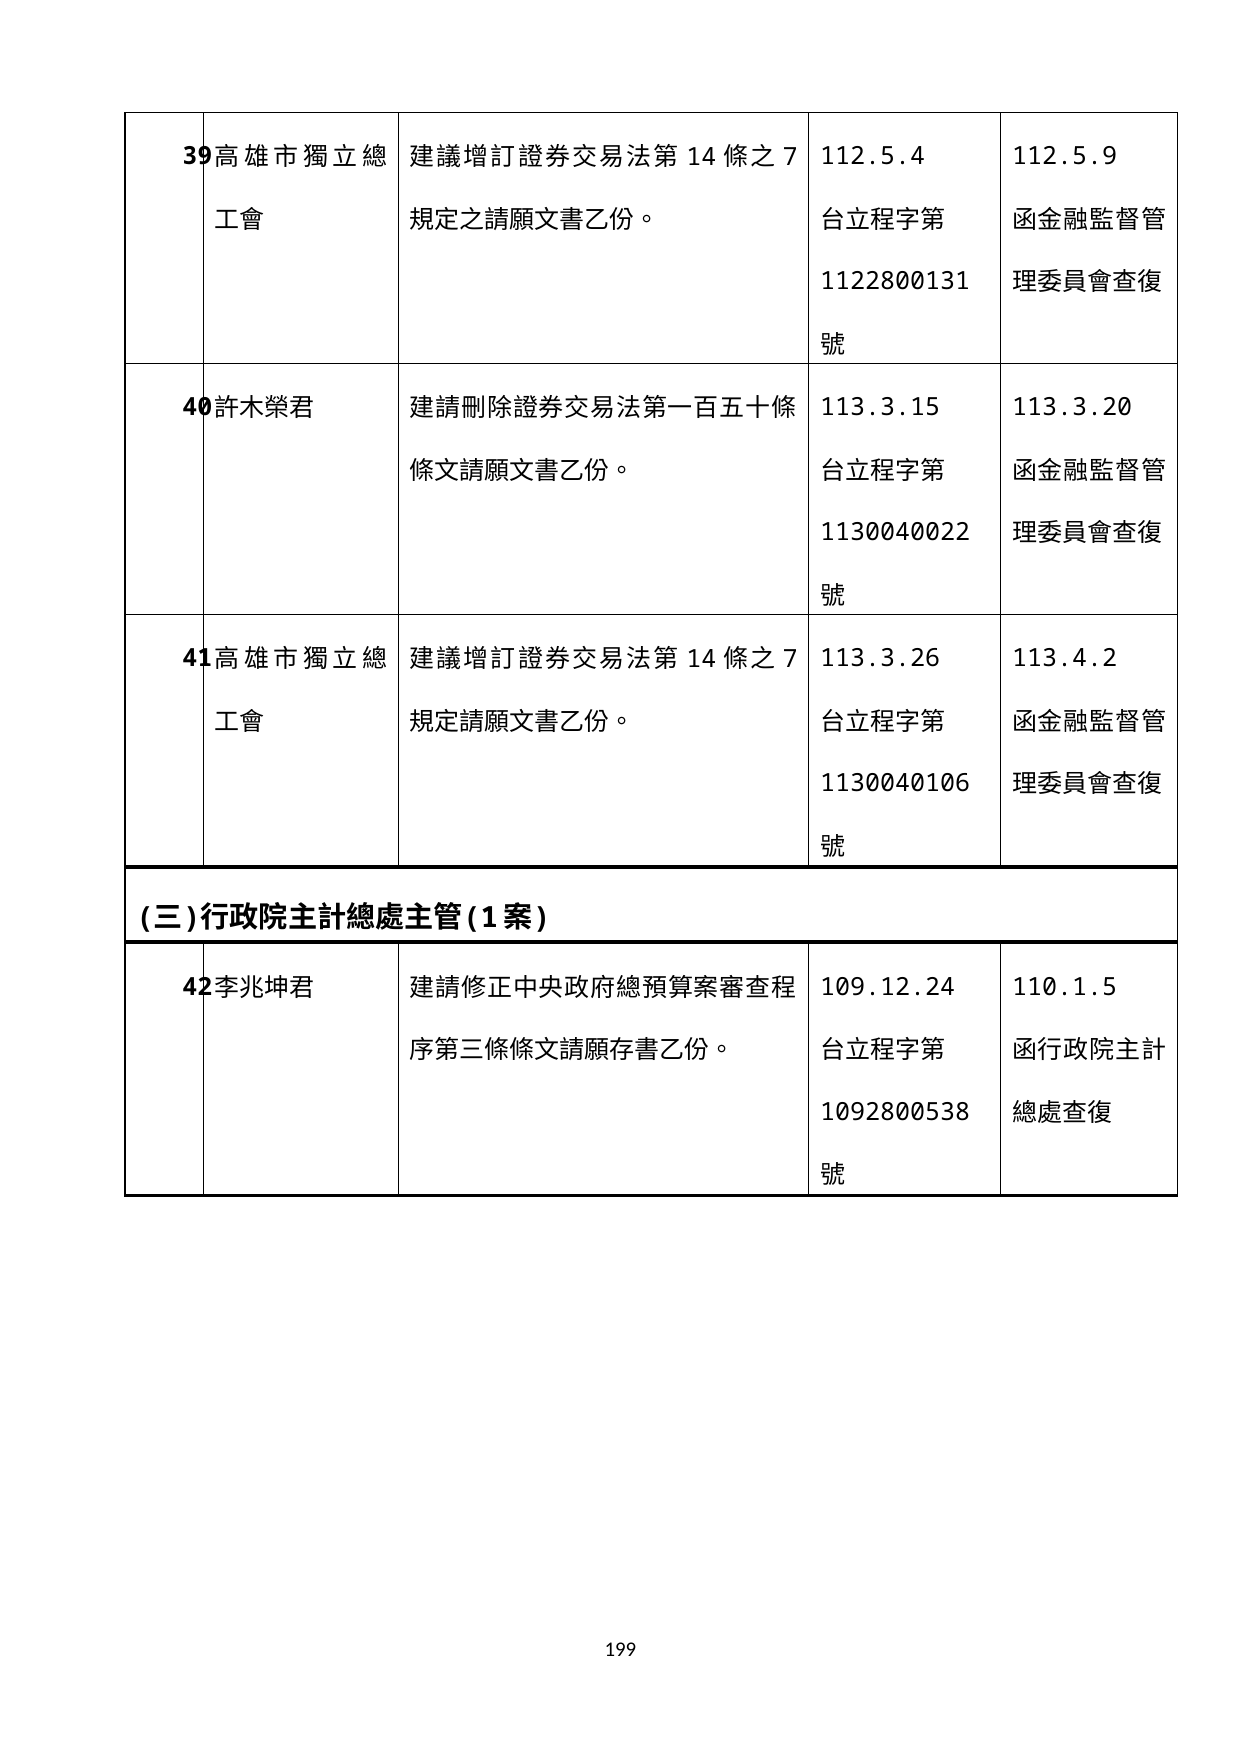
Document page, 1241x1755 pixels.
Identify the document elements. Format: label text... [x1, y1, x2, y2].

table_cell 高雄市獨立總工會 [204, 615, 398, 865]
table_cell [126, 944, 203, 1193]
table_cell 110.1.5 函行政院主計總處查復 [1001, 944, 1177, 1193]
table_cell [126, 364, 203, 614]
table_cell (三)行政院主計總處主管(1案) [126, 869, 1177, 940]
table_cell 建議增訂證券交易法第14條之7規定請願文書乙份。 [399, 615, 808, 865]
table_cell 113.3.15 台立程字第 1130040022號 [809, 364, 1000, 614]
table_cell [126, 615, 203, 865]
table_cell 高雄市獨立總工會 [204, 113, 398, 363]
table_cell 建議增訂證券交易法第14條之7規定之請願文書乙份。 [399, 113, 808, 363]
table_cell 113.3.26 台立程字第 1130040106號 [809, 615, 1000, 865]
table_cell 113.3.20 函金融監督管理委員會查復 [1001, 364, 1177, 614]
table_cell 建請修正中央政府總預算案審查程序第三條條文請願存書乙份。 [399, 944, 808, 1193]
table_cell 112.5.9 函金融監督管理委員會查復 [1001, 113, 1177, 363]
table_cell 李兆坤君 [204, 944, 398, 1193]
table_cell 建請刪除證券交易法第一百五十條條文請願文書乙份。 [399, 364, 808, 614]
table_cell 113.4.2 函金融監督管理委員會查復 [1001, 615, 1177, 865]
table_cell 109.12.24 台立程字第 1092800538號 [809, 944, 1000, 1193]
table_cell 許木榮君 [204, 364, 398, 614]
table_cell [126, 113, 203, 363]
table_cell 112.5.4 台立程字第 1122800131號 [809, 113, 1000, 363]
